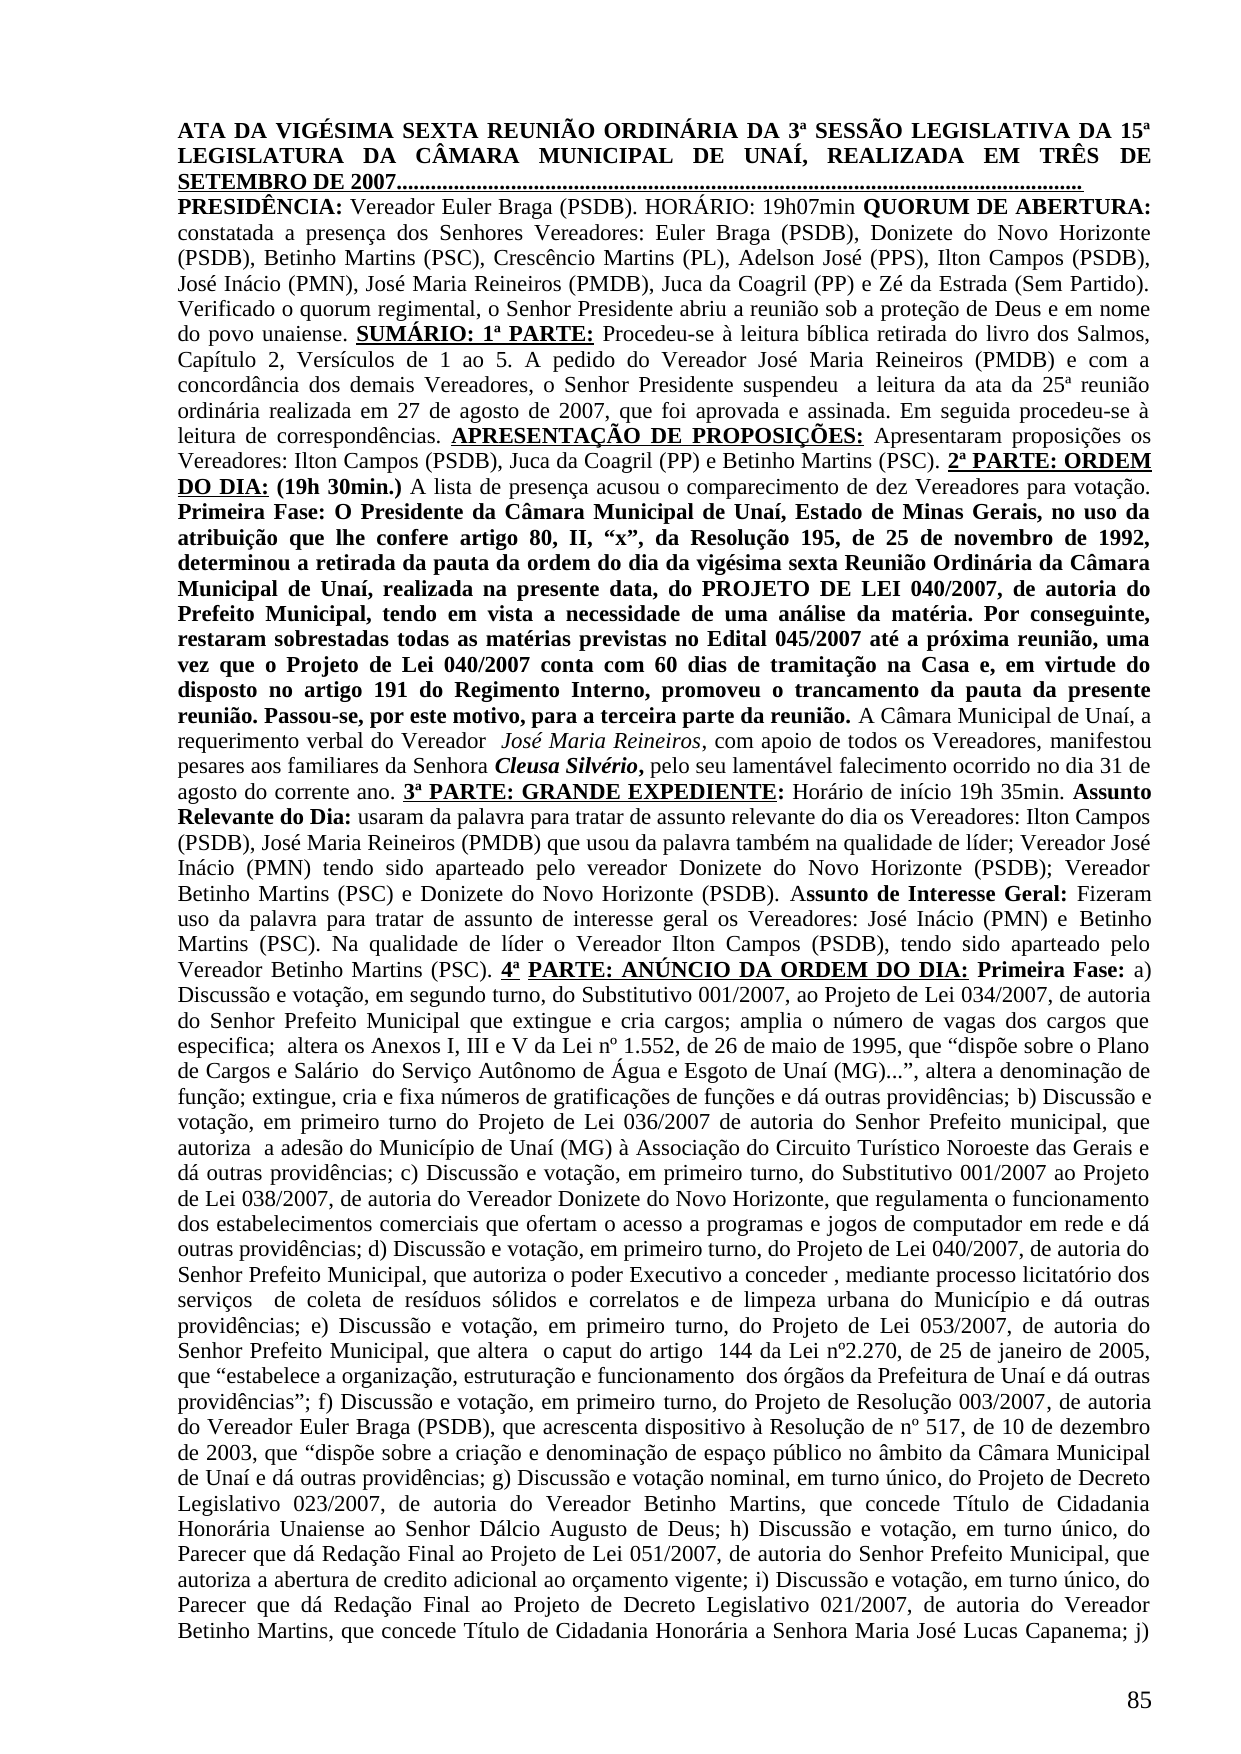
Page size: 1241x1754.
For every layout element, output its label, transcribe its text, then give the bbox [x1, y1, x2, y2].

text PRESIDÊNCIA: Vereador Euler Braga (PSDB). HORÁRIO: 19h07min QUORUM DE ABERTURA: constatada a presença dos Senhores Vereadores: Euler Braga (PSDB), Donizete do Novo Horizonte (PSDB), Betinho Martins (PSC), Crescêncio Martins (PL), Adelson José (PPS), Ilton Campos (PSDB), José Inácio (PMN), José Maria Reineiros (PMDB), Juca da Coagril (PP) e Zé da Estrada (Sem Partido). Verificado o quorum regimental, o Senhor Presidente abriu a reunião sob a proteção de Deus e em nome do povo unaiense. SUMÁRIO: 1ª PARTE: Procedeu-se à leitura bíblica retirada do livro dos Salmos, Capítulo 2, Versículos de 1 ao 5. A pedido do Vereador José Maria Reineiros (PMDB) e com a concordância dos demais Vereadores, o Senhor Presidente suspendeu a leitura da ata da 25ª reunião ordinária realizada em 27 de agosto de 2007, que foi aprovada e assinada. Em seguida procedeu-se à leitura de correspondências. APRESENTAÇÃO DE PROPOSIÇÕES: Apresentaram proposições os Vereadores: Ilton Campos (PSDB), Juca da Coagril (PP) e Betinho Martins (PSC). 2ª PARTE: ORDEM DO DIA: (19h 30min.) A lista de presença acusou o comparecimento de dez Vereadores para votação. Primeira Fase: O Presidente da Câmara Municipal de Unaí, Estado de Minas Gerais, no uso da atribuição que lhe confere artigo 80, II, “x”, da Resolução 195, de 25 de novembro de 1992, determinou a retirada da pauta da ordem do dia da vigésima sexta Reunião Ordinária da Câmara Municipal de Unaí, realizada na presente data, do PROJETO DE LEI 040/2007, de autoria do Prefeito Municipal, tendo em vista a necessidade de uma análise da matéria. Por conseguinte, restaram sobrestadas todas as matérias previstas no Edital 045/2007 até a próxima reunião, uma vez que o Projeto de Lei 040/2007 conta com 60 dias de tramitação na Casa e, em virtude do disposto no artigo 191 do Regimento Interno, promoveu o trancamento da pauta da presente reunião. Passou-se, por este motivo, para a terceira parte da reunião. A Câmara Municipal de Unaí, a requerimento verbal do Vereador José Maria Reineiros, com apoio de todos os Vereadores, manifestou pesares aos familiares da Senhora Cleusa Silvério, pelo seu lamentável falecimento ocorrido no dia 31 de agosto do corrente ano. 3ª PARTE: GRANDE EXPEDIENTE: Horário de início 19h 35min. Assunto Relevante do Dia: usaram da palavra para tratar de assunto relevante do dia os Vereadores: Ilton Campos (PSDB), José Maria Reineiros (PMDB) que usou da palavra também na qualidade de líder; Vereador José Inácio (PMN) tendo sido aparteado pelo vereador Donizete do Novo Horizonte (PSDB); Vereador Betinho Martins (PSC) e Donizete do Novo Horizonte (PSDB). Assunto de Interesse Geral: Fizeram uso da palavra para tratar de assunto de interesse geral os Vereadores: José Inácio (PMN) e Betinho Martins (PSC). Na qualidade de líder o Vereador Ilton Campos (PSDB), tendo sido aparteado pelo Vereador Betinho Martins (PSC). 4ª PARTE: ANÚNCIO DA ORDEM DO DIA: Primeira Fase: a) Discussão e votação, em segundo turno, do Substitutivo 001/2007, ao Projeto de Lei 034/2007, de autoria do Senhor Prefeito Municipal que extingue e cria cargos; amplia o número de vagas dos cargos que especifica; altera os Anexos I, III e V da Lei nº 1.552, de 26 de maio de 1995, que “dispõe sobre o Plano de Cargos e Salário do Serviço Autônomo de Água e Esgoto de Unaí (MG)...”, altera a denominação de função; extingue, cria e fixa números de gratificações de funções e dá outras providências; b) Discussão e votação, em primeiro turno do Projeto de Lei 036/2007 de autoria do Senhor Prefeito municipal, que autoriza a adesão do Município de Unaí (MG) à Associação do Circuito Turístico Noroeste das Gerais e dá outras providências; c) Discussão e votação, em primeiro turno, do Substitutivo 001/2007 ao Projeto de Lei 038/2007, de autoria do Vereador Donizete do Novo Horizonte, que regulamenta o funcionamento dos estabelecimentos comerciais que ofertam o acesso a programas e jogos de computador em rede e dá outras providências; d) Discussão e votação, em primeiro turno, do Projeto de Lei 040/2007, de autoria do Senhor Prefeito Municipal, que autoriza o poder Executivo a conceder , mediante processo licitatório dos serviços de coleta de resíduos sólidos e correlatos e de limpeza urbana do Município e dá outras providências; e) Discussão e votação, em primeiro turno, do Projeto de Lei 053/2007, de autoria do Senhor Prefeito Municipal, que altera o caput do artigo 144 da Lei nº2.270, de 25 de janeiro de 2005, que “estabelece a organização, estruturação e funcionamento dos órgãos da Prefeitura de Unaí e dá outras providências”; f) Discussão e votação, em primeiro turno, do Projeto de Resolução 003/2007, de autoria do Vereador Euler Braga (PSDB), que acrescenta dispositivo à Resolução de nº 517, de 10 de dezembro de 2003, que “dispõe sobre a criação e denominação de espaço público no âmbito da Câmara Municipal de Unaí e dá outras providências; g) Discussão e votação nominal, em turno único, do Projeto de Decreto Legislativo 023/2007, de autoria do Vereador Betinho Martins, que concede Título de Cidadania Honorária Unaiense ao Senhor Dálcio Augusto de Deus; h) Discussão e votação, em turno único, do Parecer que dá Redação Final ao Projeto de Lei 051/2007, de autoria do Senhor Prefeito Municipal, que autoriza a abertura de credito adicional ao orçamento vigente; i) Discussão e votação, em turno único, do Parecer que dá Redação Final ao Projeto de Decreto Legislativo 021/2007, de autoria do Vereador Betinho Martins, que concede Título de Cidadania Honorária a Senhora Maria José Lucas Capanema; j) [177, 194, 1152, 1643]
text ATA DA VIGÉSIMA SEXTA REUNIÃO ORDINÁRIA DA 3ª SESSÃO LEGISLATIVA DA 15ª LEGISLATURA DA CÂMARA MUNICIPAL DE UNAÍ, REALIZADA EM TRÊS DE SETEMBRO DE 2007........................................................................................................................ [177, 118, 1152, 194]
